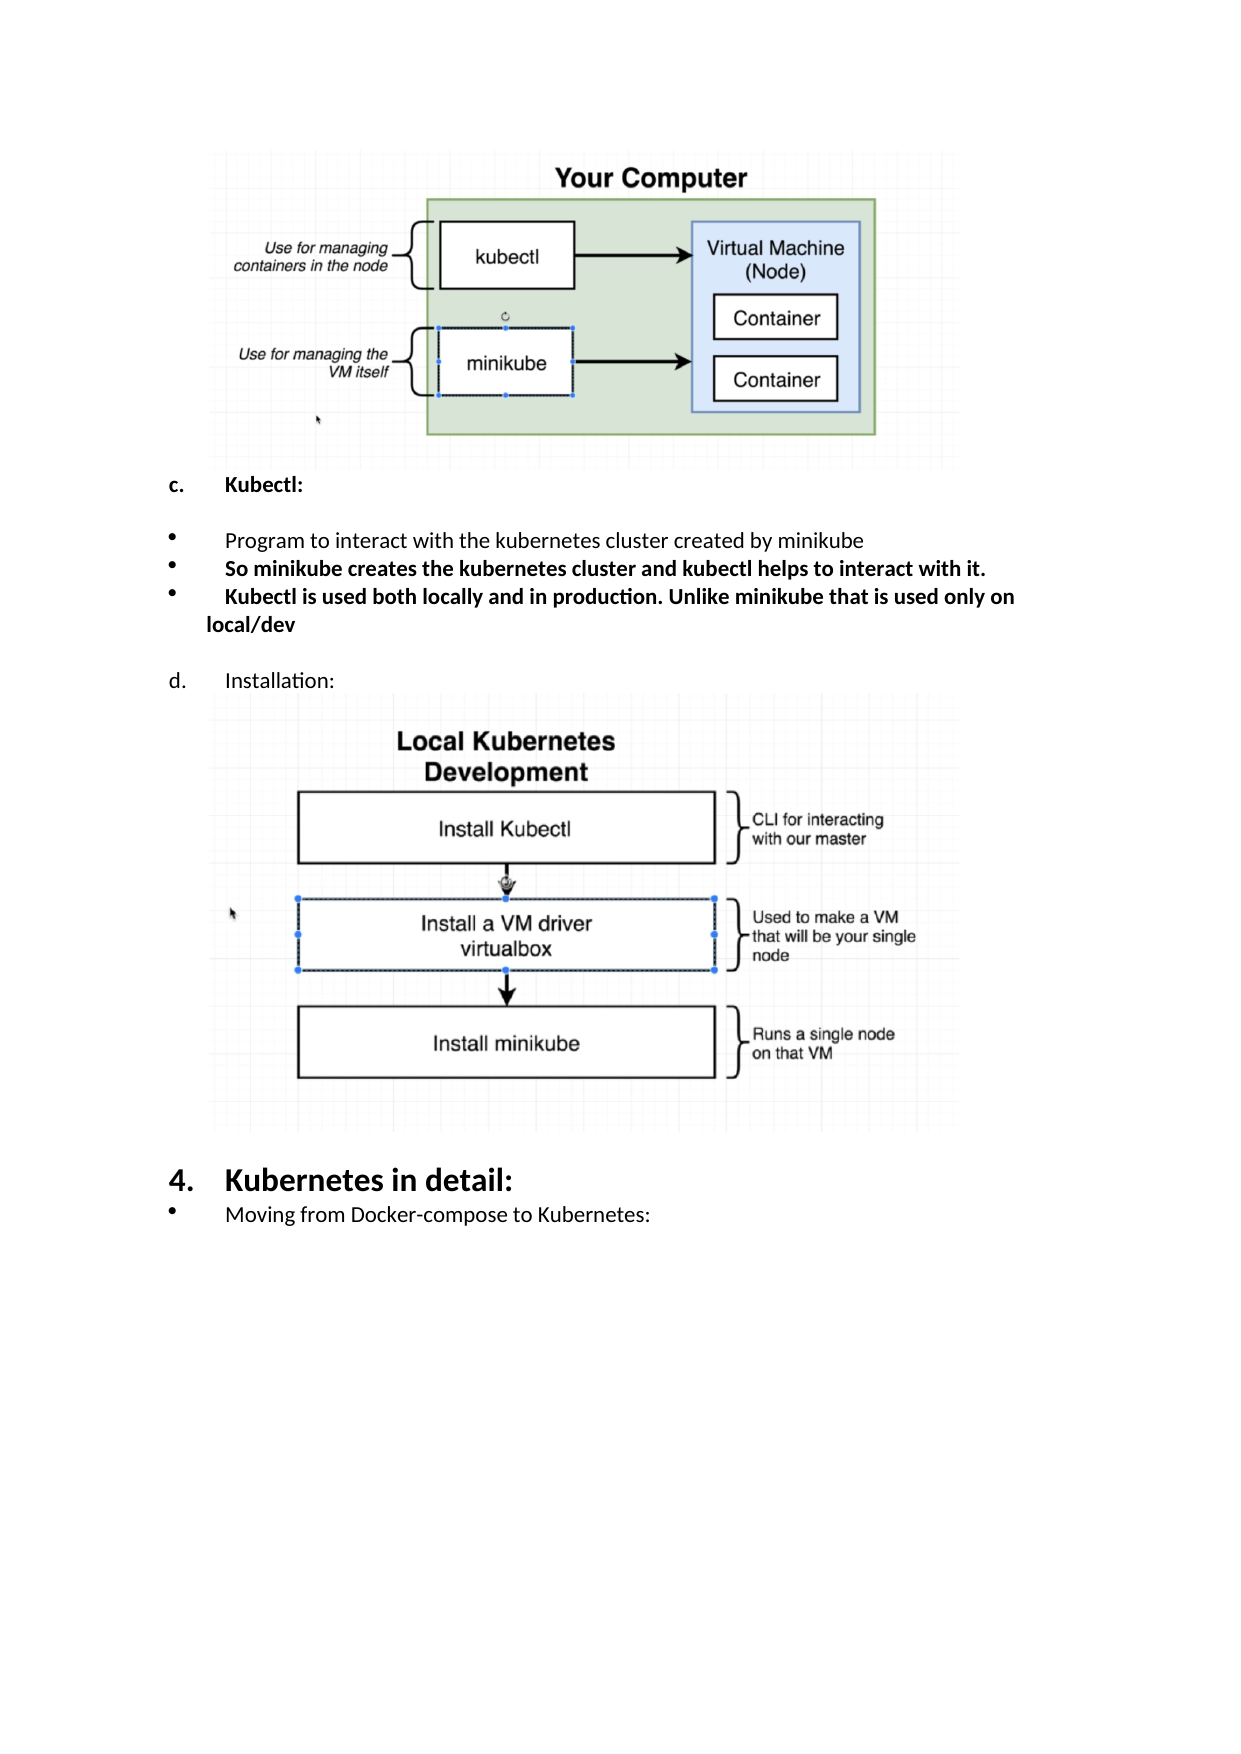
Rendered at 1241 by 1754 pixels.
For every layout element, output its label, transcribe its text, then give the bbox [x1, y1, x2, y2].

list Kubectl is used both locally and in production. Unlike minikube that is used only on local/dev [169, 582, 1090, 638]
list Program to interact with the kubernetes cluster created by minikube [169, 526, 1090, 554]
list Moving from Docker-compose to Kubernetes: [169, 1200, 1090, 1228]
picture [209, 693, 960, 1132]
list Kubernetes in detail: [169, 1159, 1090, 1200]
list So minikube creates the kubernetes cluster and kubectl helps to interact with it. [169, 554, 1090, 582]
picture [209, 150, 960, 470]
list Kubectl: [169, 470, 1090, 498]
list Installation: [169, 666, 1090, 694]
